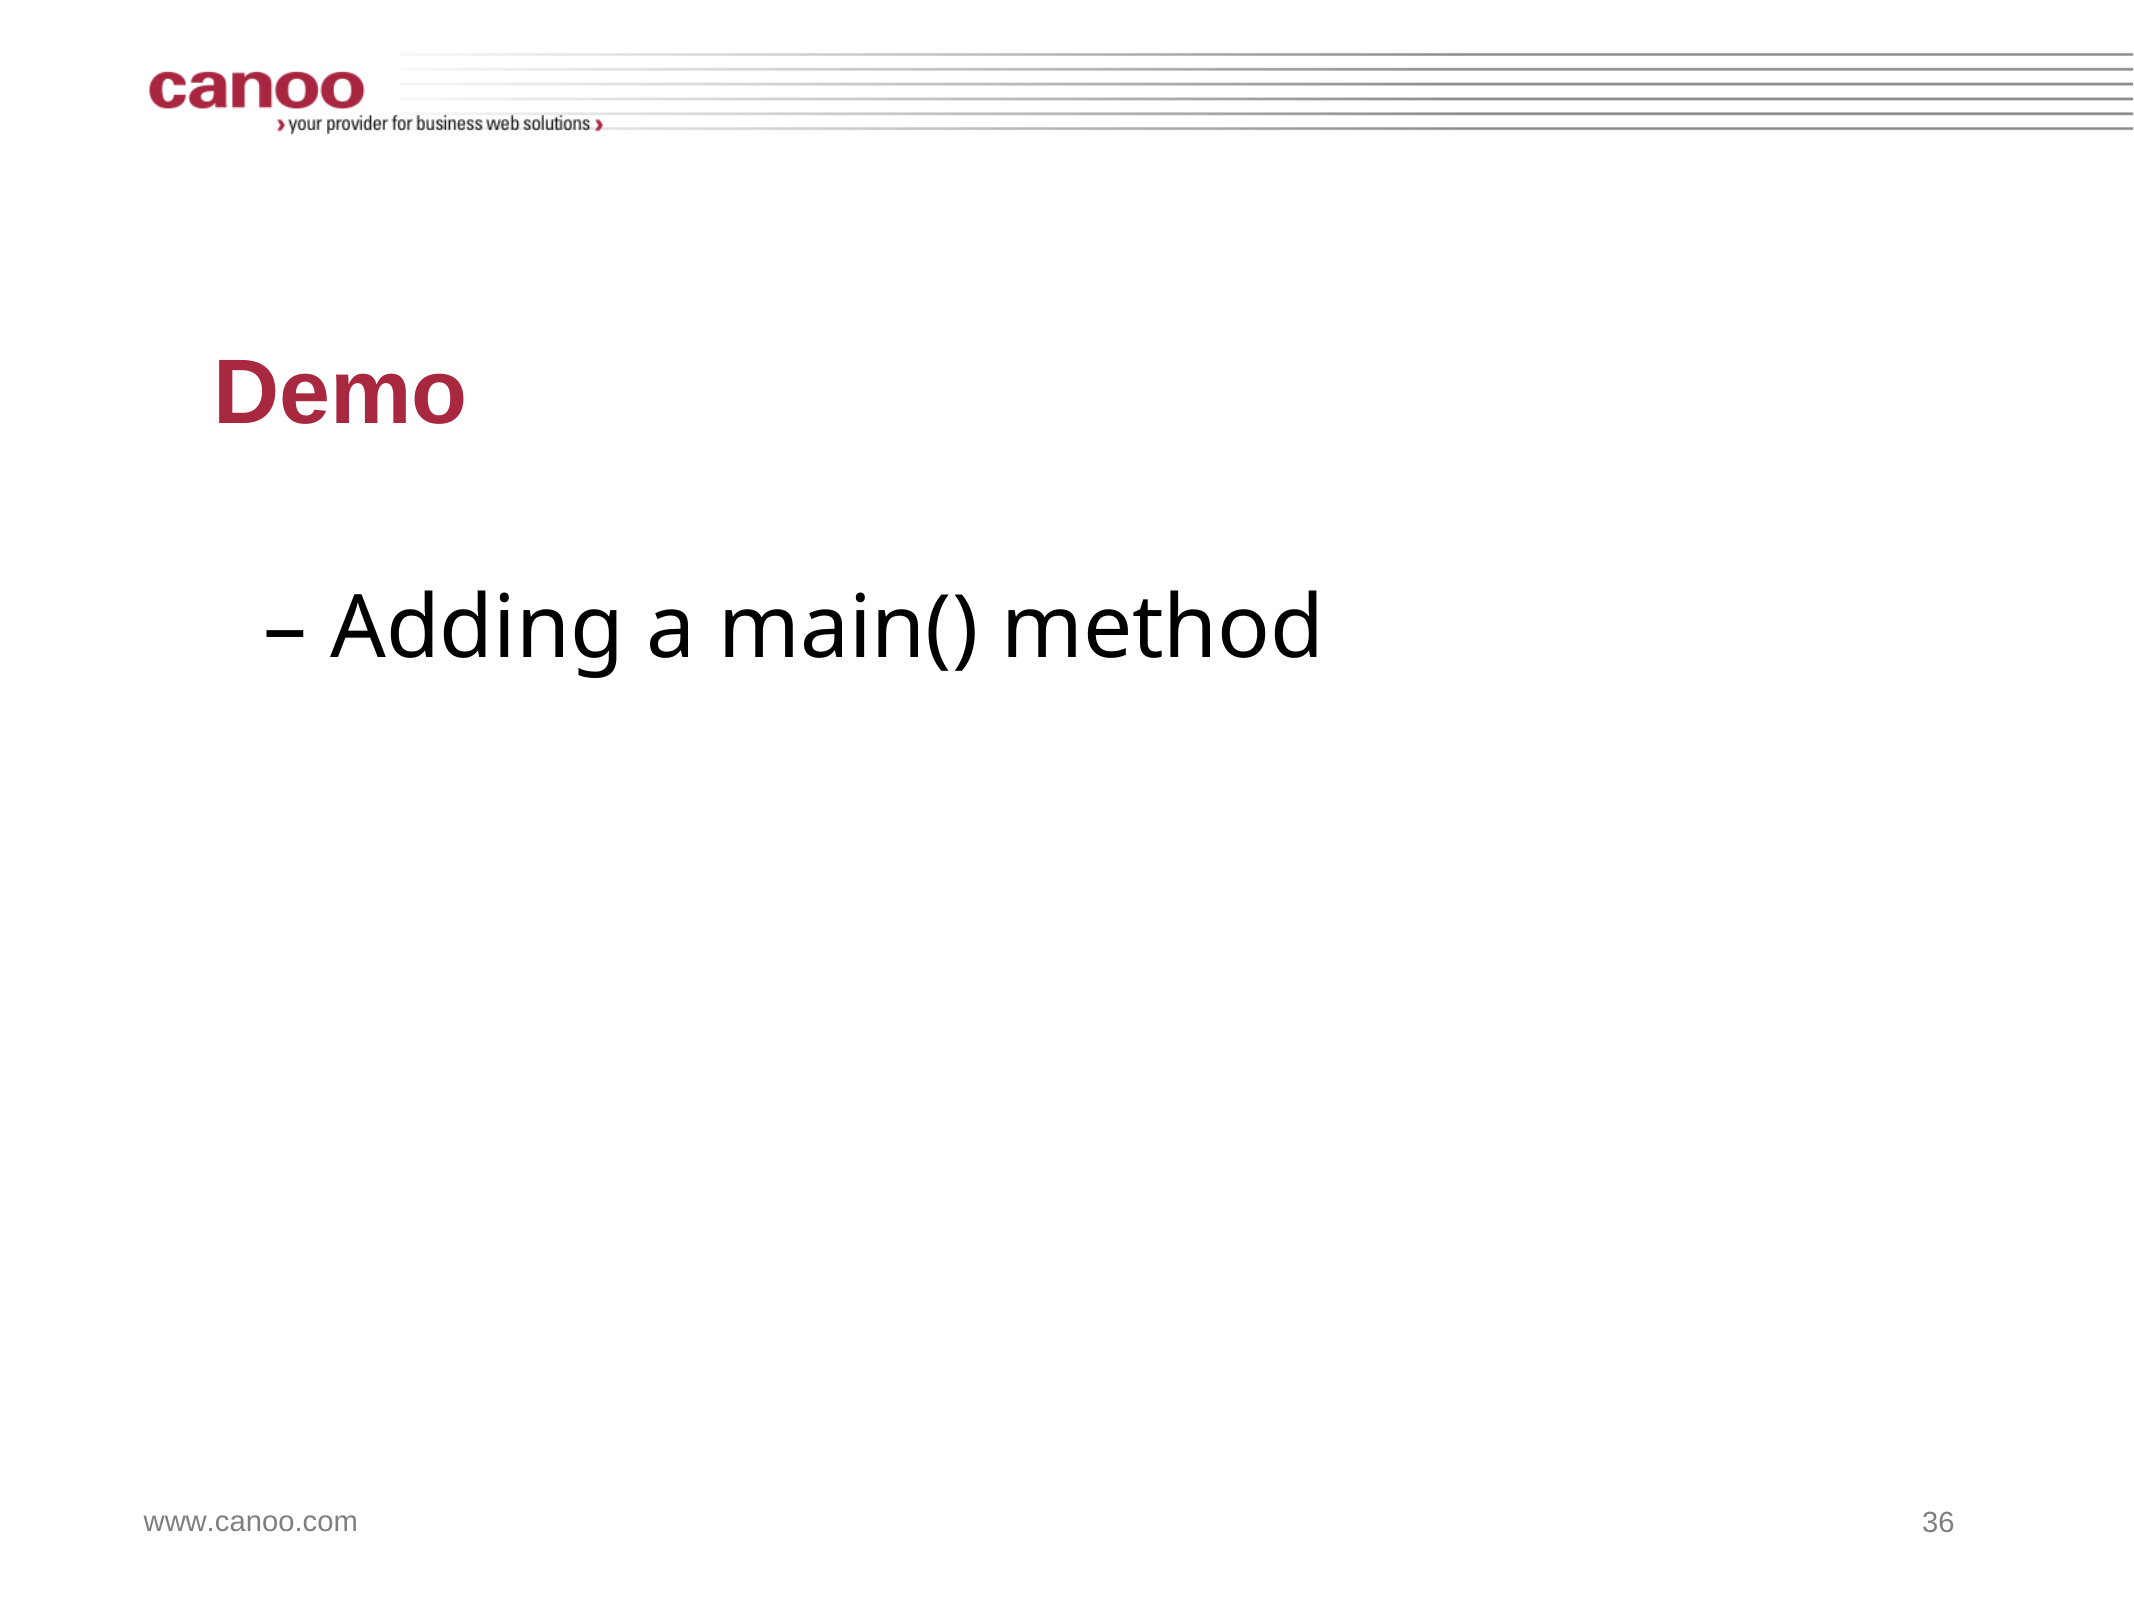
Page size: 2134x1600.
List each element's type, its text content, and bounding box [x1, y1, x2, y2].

text_box – Adding a main() method [100, 562, 1488, 683]
text_box [1912, 1495, 1965, 1546]
picture [0, 21, 2134, 188]
title Demo [204, 220, 2020, 451]
